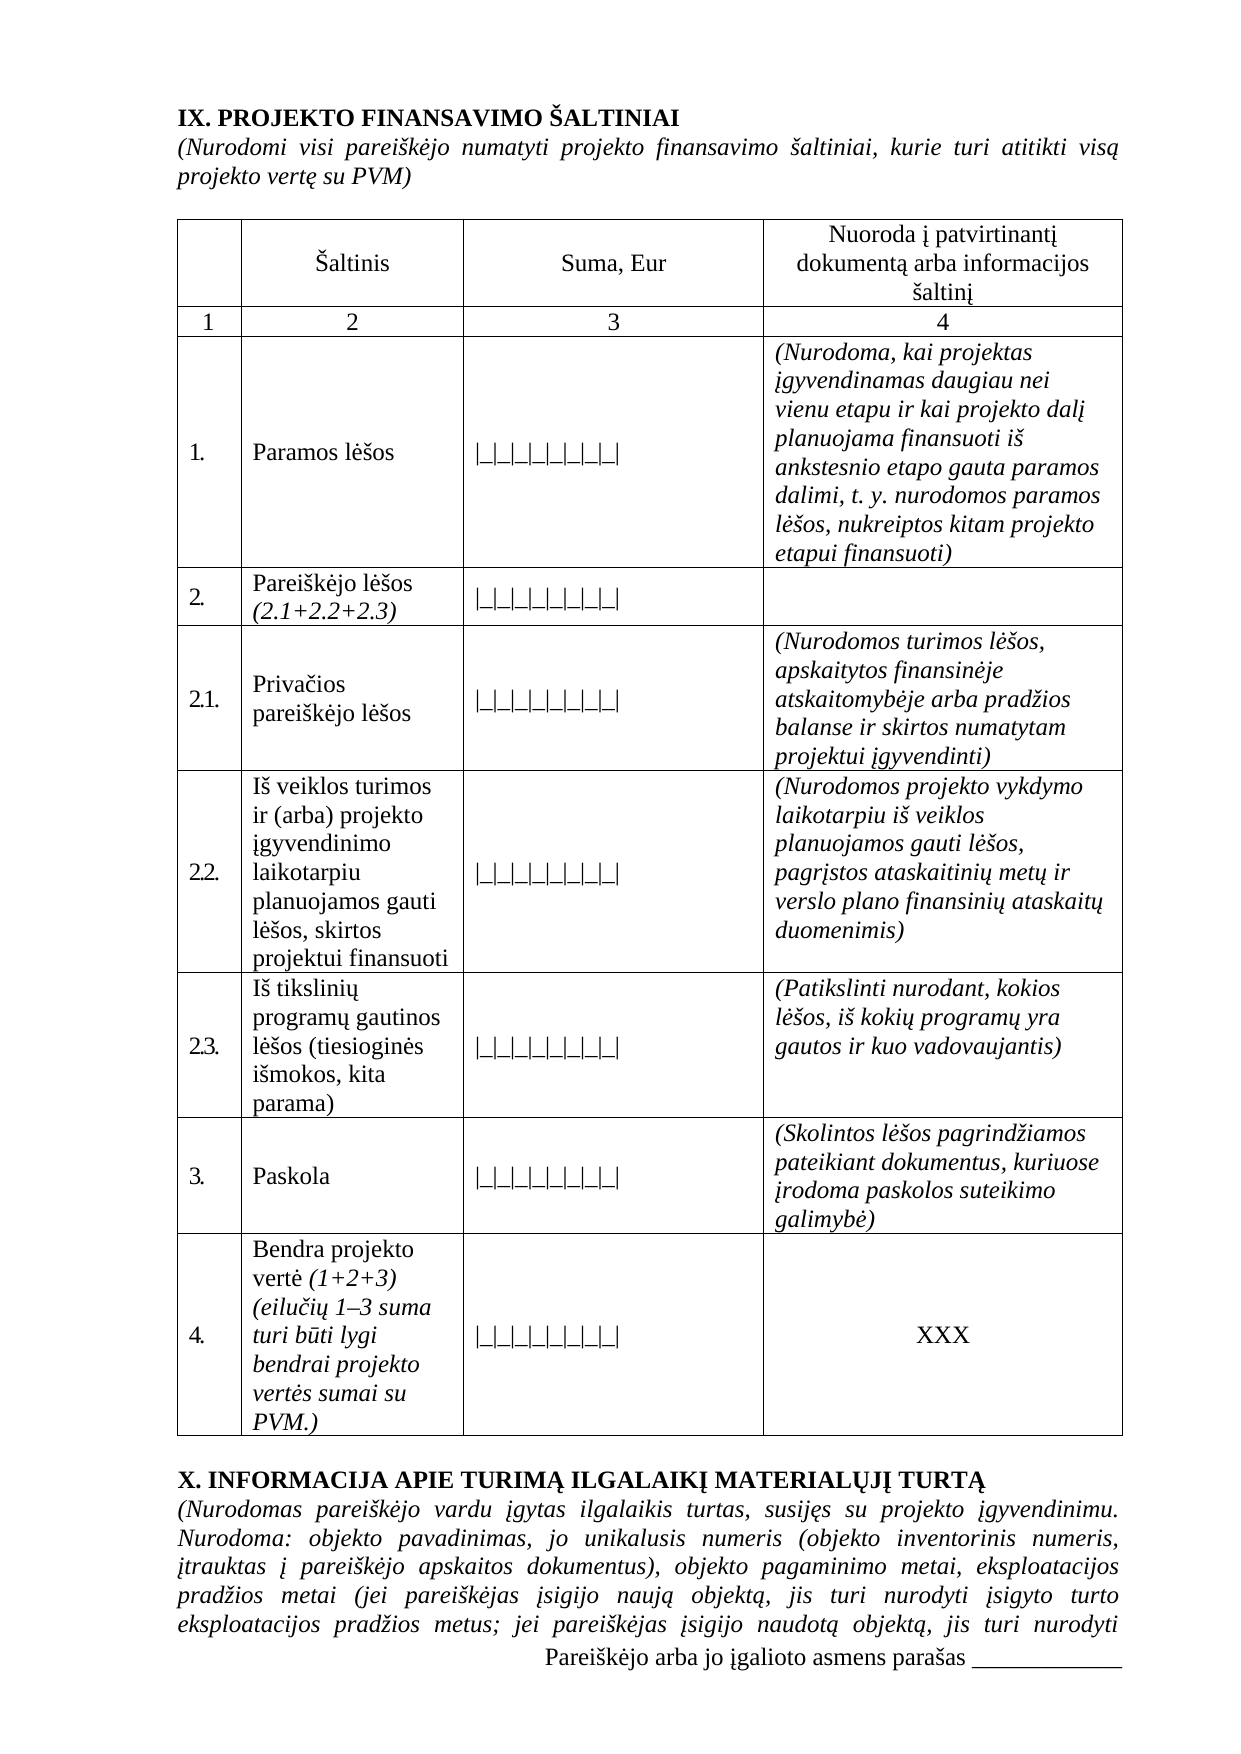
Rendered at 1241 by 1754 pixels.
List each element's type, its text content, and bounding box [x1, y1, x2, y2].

table_cell (Nurodomos projekto vykdymo laikotarpiu iš veiklos planuojamos gauti lėšos, pagrįstos ataskaitinių metų ir verslo plano finansinių ataskaitų duomenimis) [764, 771, 1122, 972]
table_cell |_|_|_|_|_|_|_|_| [464, 337, 763, 567]
table_cell |_|_|_|_|_|_|_|_| [464, 973, 763, 1117]
table_header [178, 220, 241, 306]
table_cell |_|_|_|_|_|_|_|_| [464, 568, 763, 625]
text (Nurodomas pareiškėjo vardu įgytas ilgalaikis turtas, susijęs su projekto įgyvendinimu. Nurodoma: objekto pavadinimas, jo unikalusis numeris (objekto inventorinis numeris, įtrauktas į pareiškėjo apskaitos dokumentus), objekto pagaminimo metai, eksploatacijos pradžios metai (jei pareiškėjas įsigijo naują objektą, jis turi nurodyti įsigyto turto eksploatacijos pradžios metus; jei pareiškėjas įsigijo naudotą objektą, jis turi nurodyti [177, 1494, 1122, 1638]
table_cell |_|_|_|_|_|_|_|_| [464, 1234, 763, 1435]
table_cell |_|_|_|_|_|_|_|_| [464, 771, 763, 972]
text (Nurodomi visi pareiškėjo numatyti projekto finansavimo šaltiniai, kurie turi atitikti visą projekto vertę su PVM) [177, 132, 1122, 190]
table_cell Paramos lėšos [242, 337, 463, 567]
table_cell Paskola [242, 1118, 463, 1233]
table_cell 2.1. [178, 626, 241, 770]
text IX. PROJEKTO FINANSAVIMO ŠALTINIAI [177, 103, 1122, 132]
table_header Suma, Eur [464, 220, 763, 306]
table_cell 2.2. [178, 771, 241, 972]
table_cell 2 [242, 307, 463, 336]
table_cell (Nurodomos turimos lėšos, apskaitytos finansinėje atskaitomybėje arba pradžios balanse ir skirtos numatytam projektui įgyvendinti) [764, 626, 1122, 770]
table_header Šaltinis [242, 220, 463, 306]
table_cell 1 [178, 307, 241, 336]
table_cell (Nurodoma, kai projektas įgyvendinamas daugiau nei vienu etapu ir kai projekto dalį planuojama finansuoti iš ankstesnio etapo gauta paramos dalimi, t. y. nurodomos paramos lėšos, nukreiptos kitam projekto etapui finansuoti) [764, 337, 1122, 567]
table_cell (Patikslinti nurodant, kokios lėšos, iš kokių programų yra gautos ir kuo vadovaujantis) [764, 973, 1122, 1117]
text X. INFORMACIJA APIE TURIMĄ ILGALAIKĮ MATERIALŲJĮ TURTĄ [177, 1465, 1122, 1494]
table_cell 4. [178, 1234, 241, 1435]
table_cell 3. [178, 1118, 241, 1233]
table_header Nuoroda į patvirtinantį dokumentą arba informacijos šaltinį [764, 220, 1122, 306]
table_cell Pareiškėjo lėšos (2.1+2.2+2.3) [242, 568, 463, 625]
table_cell Privačios pareiškėjo lėšos [242, 626, 463, 770]
table_cell 2.3. [178, 973, 241, 1117]
table_cell [764, 568, 1122, 625]
table_cell 1. [178, 337, 241, 567]
table_cell 4 [764, 307, 1122, 336]
table_cell |_|_|_|_|_|_|_|_| [464, 1118, 763, 1233]
table_cell Bendra projekto vertė (1+2+3) (eilučių 1–3 suma turi būti lygi bendrai projekto vertės sumai su PVM.) [242, 1234, 463, 1435]
table_cell |_|_|_|_|_|_|_|_| [464, 626, 763, 770]
table_cell 2. [178, 568, 241, 625]
table_cell (Skolintos lėšos pagrindžiamos pateikiant dokumentus, kuriuose įrodoma paskolos suteikimo galimybė) [764, 1118, 1122, 1233]
table_cell XXX [764, 1234, 1122, 1435]
table_cell 3 [464, 307, 763, 336]
table_cell Iš veiklos turimos ir (arba) projekto įgyvendinimo laikotarpiu planuojamos gauti lėšos, skirtos projektui finansuoti [242, 771, 463, 972]
table_cell Iš tikslinių programų gautinos lėšos (tiesioginės išmokos, kita parama) [242, 973, 463, 1117]
